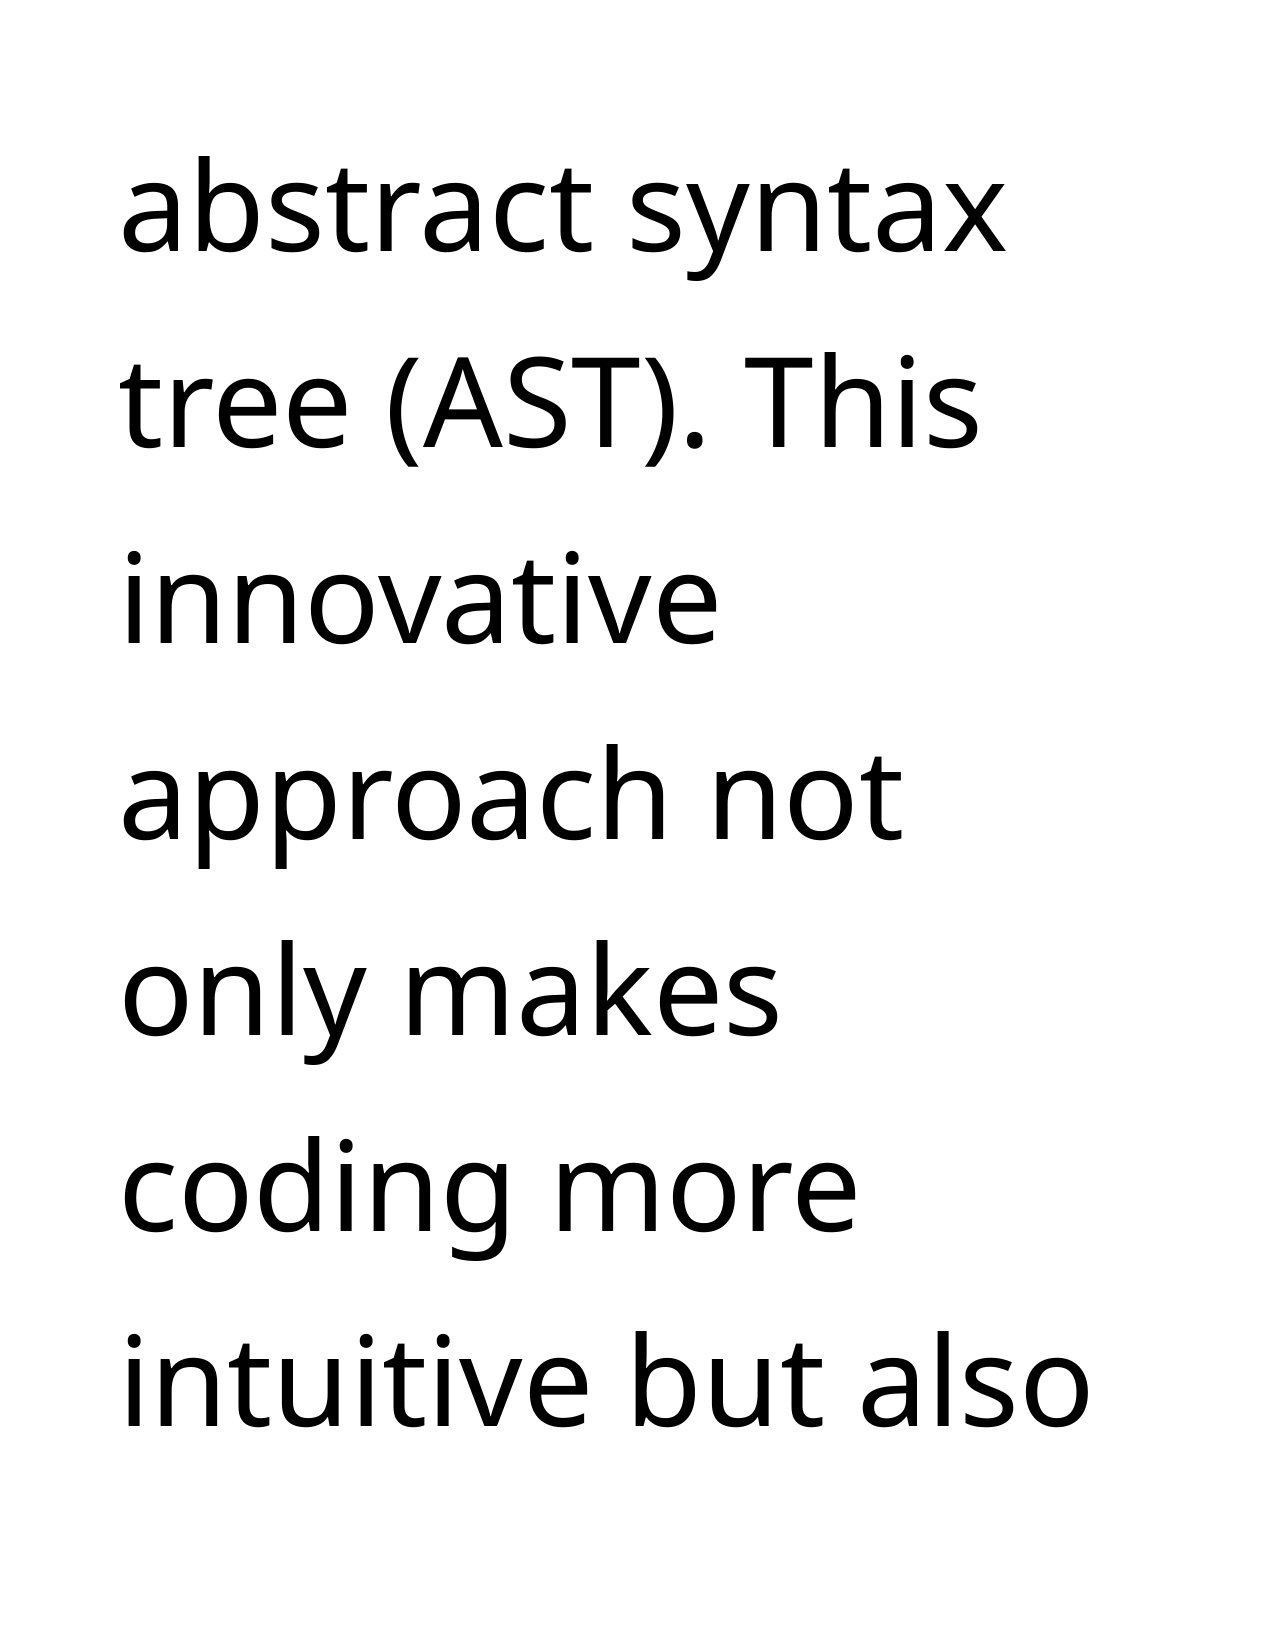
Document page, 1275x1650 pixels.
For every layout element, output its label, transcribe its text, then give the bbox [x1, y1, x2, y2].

text abstract syntax tree (AST). This innovative approach not only makes coding more intuitive but also [118, 118, 1157, 1463]
